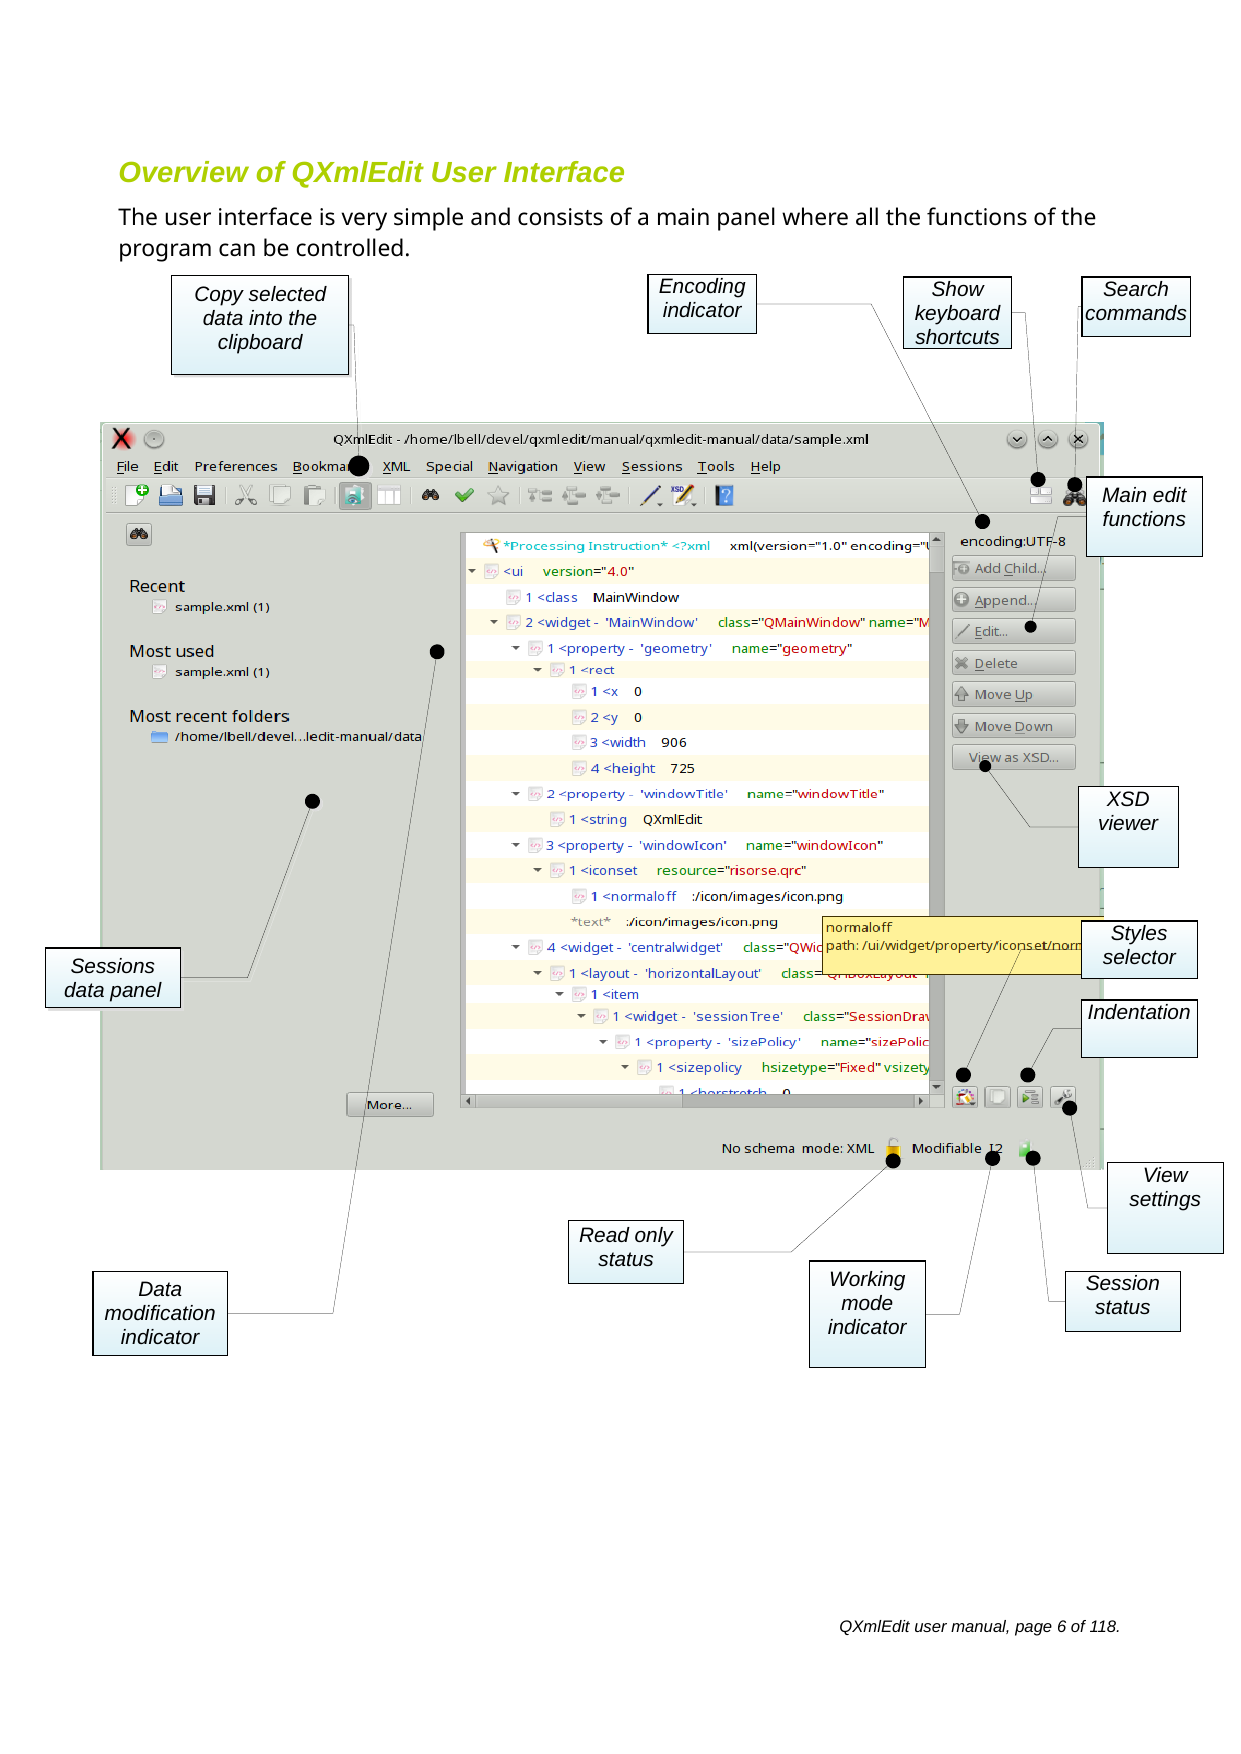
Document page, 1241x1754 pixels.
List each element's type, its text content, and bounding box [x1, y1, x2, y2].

subtitle Overview of QXmlEdit User Interface [118, 155, 1122, 188]
text The user interface is very simple and consists of a main panel where all the functions of the program can be controlled. [118, 201, 1122, 263]
picture [100, 422, 1104, 1170]
